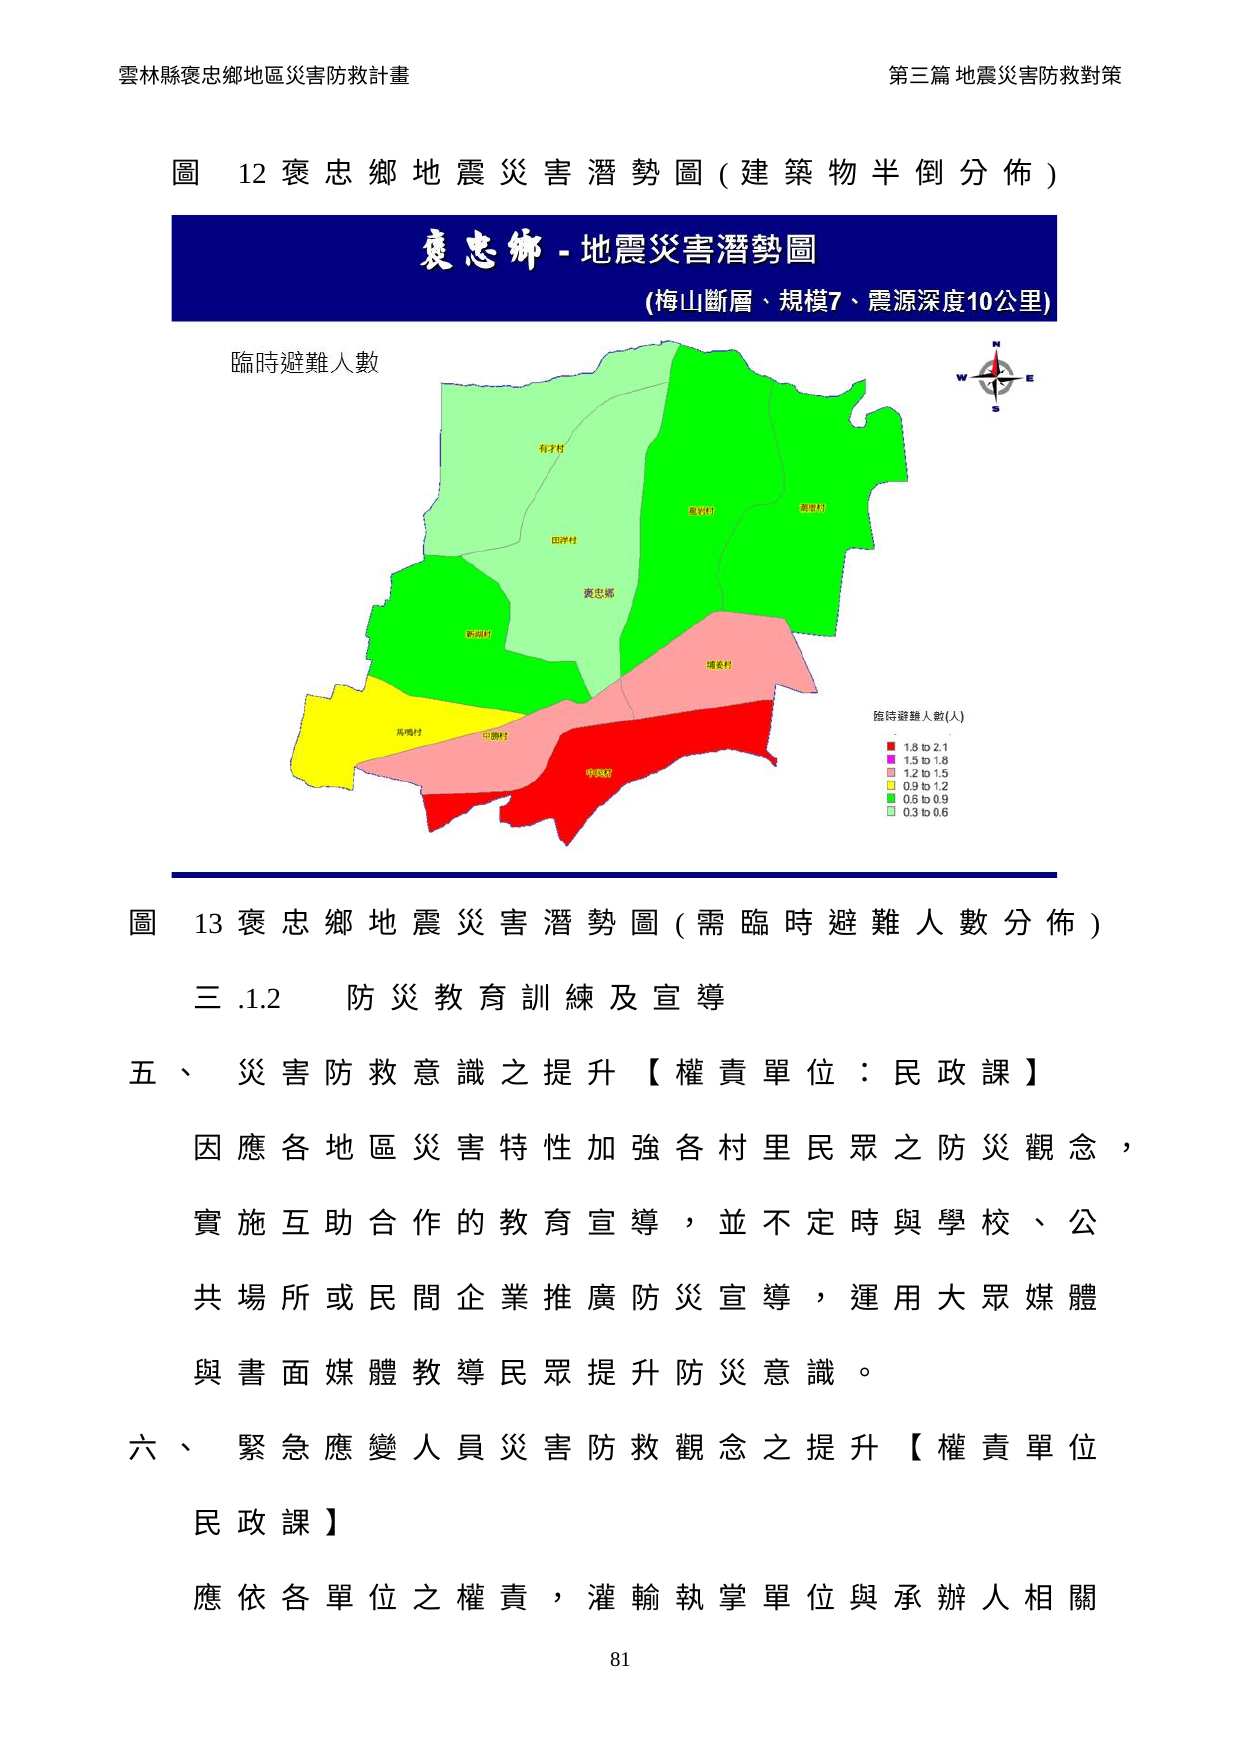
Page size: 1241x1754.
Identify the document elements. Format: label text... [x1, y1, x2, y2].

text 因應各地區災害特性加強各村里民眾之防災觀念，實施互助合作的教育宣導，並不定時與學校、公共場所或民間企業推廣防災宣導，運用大眾媒體與書面媒體教導民眾提升防災意識。 [190, 1102, 1112, 1402]
list 緊急應變人員災害防救觀念之提升【權責單位：民政課】 [128, 1402, 1112, 1552]
text 圖 13褒忠鄉地震災害潛勢圖(需臨時避難人數分佈) [128, 877, 1112, 952]
picture [171, 213, 1058, 878]
text 圖 12褒忠鄉地震災害潛勢圖(建築物半倒分佈) [128, 127, 1112, 202]
list 災害防救意識之提升【權責單位：民政課】 [128, 1027, 1112, 1102]
list 防災教育訓練及宣導 [187, 952, 1112, 1027]
text 應依各單位之權責，灌輸執掌單位與承辦人相關 [190, 1552, 1112, 1627]
